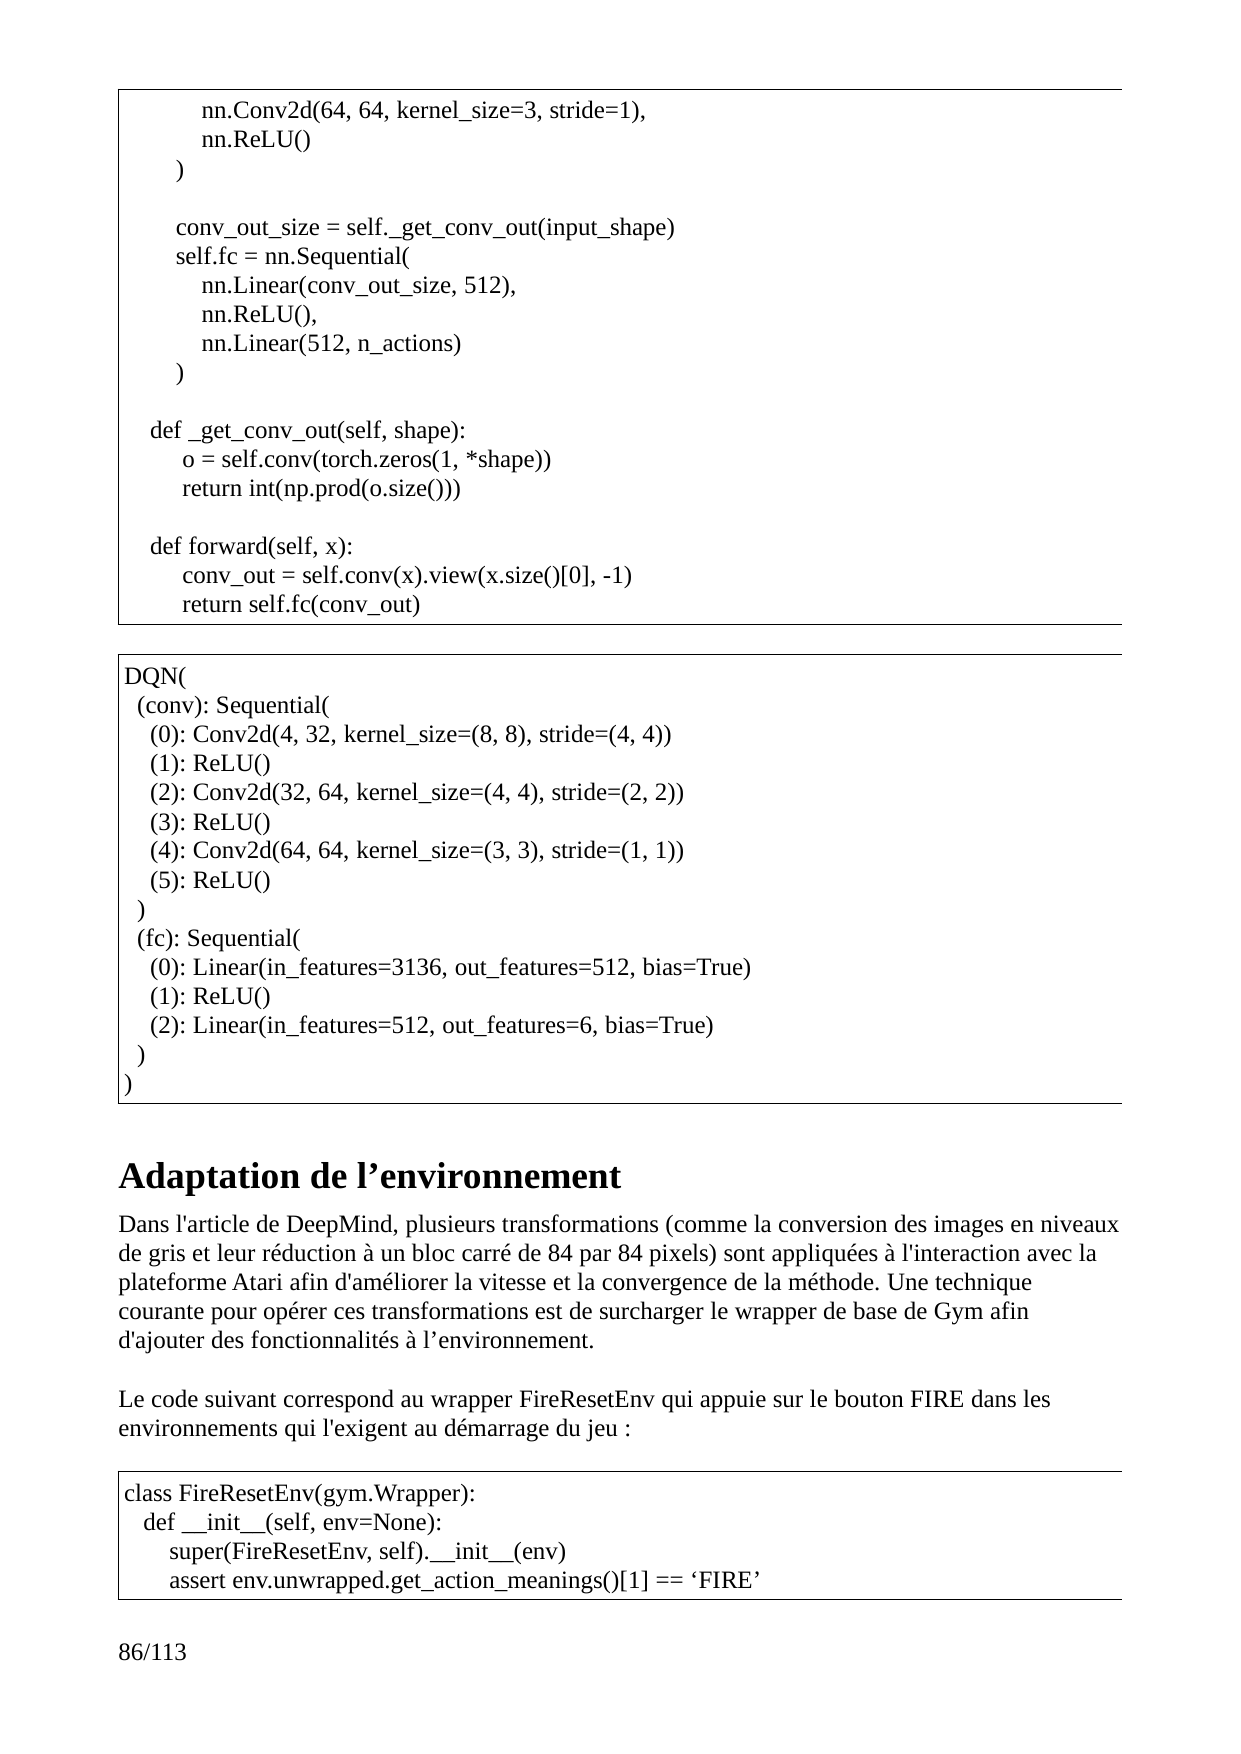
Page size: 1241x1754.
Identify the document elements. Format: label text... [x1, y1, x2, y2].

table_header DQN( (conv): Sequential( (0): Conv2d(4, 32, kernel_size=(8, 8), stride=(4, 4)) (1): ReLU() (2): Conv2d(32, 64, kernel_size=(4, 4), stride=(2, 2)) (3): ReLU() (4): Conv2d(64, 64, kernel_size=(3, 3), stride=(1, 1)) (5): ReLU() ) (fc): Sequential( (0): Linear(in_features=3136, out_features=512, bias=True) (1): ReLU() (2): Linear(in_features=512, out_features=6, bias=True) ) ) [119, 655, 1122, 1103]
text Le code suivant correspond au wrapper FireResetEnv qui appuie sur le bouton FIRE dans les environnements qui l'exigent au démarrage du jeu : [118, 1383, 1122, 1442]
text Dans l'article de DeepMind, plusieurs transformations (comme la conversion des images en niveaux de gris et leur réduction à un bloc carré de 84 par 84 pixels) sont appliquées à l'interaction avec la plateforme Atari afin d'améliorer la vitesse et la convergence de la méthode. Une technique courante pour opérer ces transformations est de surcharger le wrapper de base de Gym afin d'ajouter des fonctionnalités à l’environnement. [118, 1209, 1122, 1354]
table_header class FireResetEnv(gym.Wrapper): def __init__(self, env=None): super(FireResetEnv, self).__init__(env) assert env.unwrapped.get_action_meanings()[1] == ‘FIRE’ [119, 1472, 1122, 1599]
table_header nn.Conv2d(64, 64, kernel_size=3, stride=1), nn.ReLU() ) conv_out_size = self._get_conv_out(input_shape) self.fc = nn.Sequential( nn.Linear(conv_out_size, 512), nn.ReLU(), nn.Linear(512, n_actions) ) def _get_conv_out(self, shape): o = self.conv(torch.zeros(1, *shape)) return int(np.prod(o.size())) def forward(self, x): conv_out = self.conv(x).view(x.size()[0], -1) return self.fc(conv_out) [119, 90, 1122, 624]
subtitle Adaptation de l’environnement [118, 1154, 1122, 1197]
